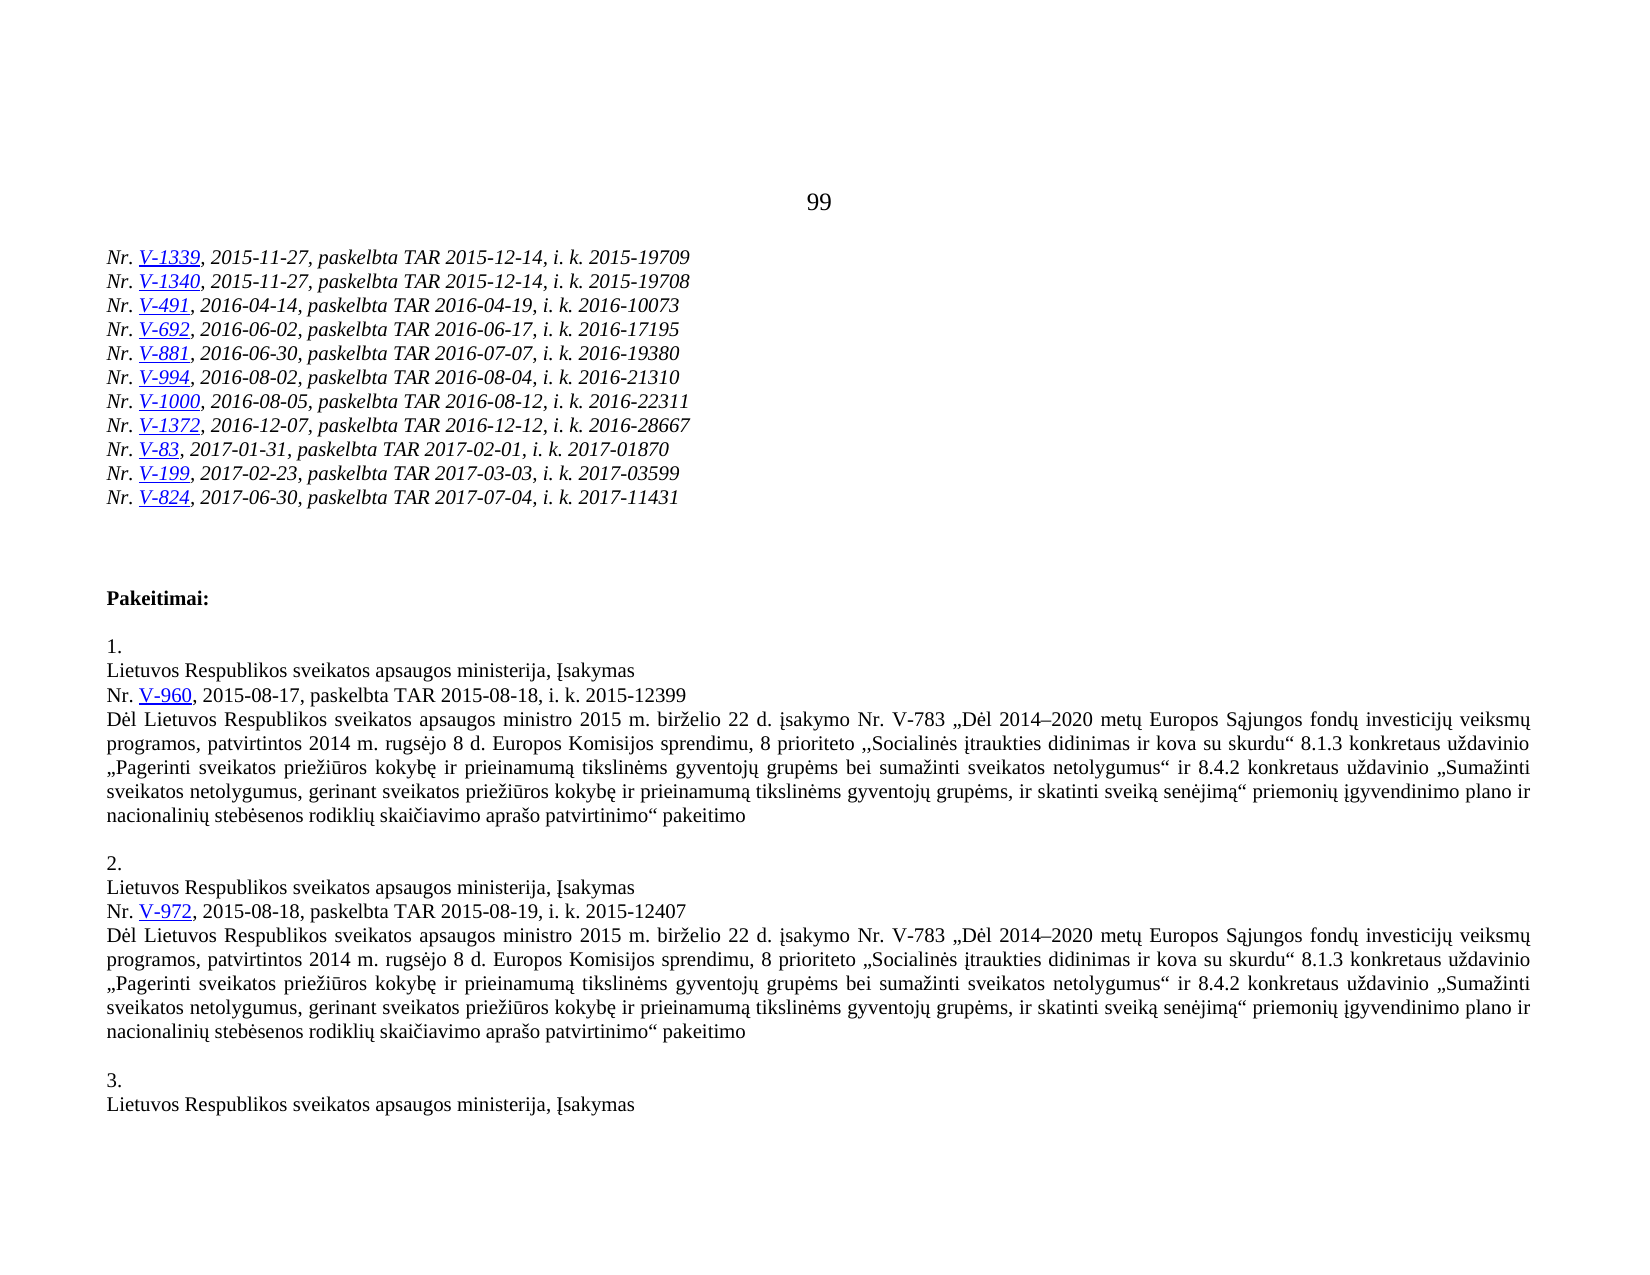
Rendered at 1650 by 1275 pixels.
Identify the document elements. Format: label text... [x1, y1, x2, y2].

text Nr. V-994, 2016-08-02, paskelbta TAR 2016-08-04, i. k. 2016-21310 [106, 365, 1532, 389]
text Dėl Lietuvos Respublikos sveikatos apsaugos ministro 2015 m. birželio 22 d. įsakymo Nr. V-783 „Dėl 2014–2020 metų Europos Sąjungos fondų investicijų veiksmų programos, patvirtintos 2014 m. rugsėjo 8 d. Europos Komisijos sprendimu, 8 prioriteto „Socialinės įtraukties didinimas ir kova su skurdu“ 8.1.3 konkretaus uždavinio „Pagerinti sveikatos priežiūros kokybę ir prieinamumą tikslinėms gyventojų grupėms bei sumažinti sveikatos netolygumus“ ir 8.4.2 konkretaus uždavinio „Sumažinti sveikatos netolygumus, gerinant sveikatos priežiūros kokybę ir prieinamumą tikslinėms gyventojų grupėms, ir skatinti sveiką senėjimą“ priemonių įgyvendinimo plano ir nacionalinių stebėsenos rodiklių skaičiavimo aprašo patvirtinimo“ pakeitimo [106, 923, 1532, 1043]
text Nr. V-83, 2017-01-31, paskelbta TAR 2017-02-01, i. k. 2017-01870 [106, 437, 1532, 461]
text Nr. V-199, 2017-02-23, paskelbta TAR 2017-03-03, i. k. 2017-03599 [106, 461, 1532, 485]
text Nr. V-1340, 2015-11-27, paskelbta TAR 2015-12-14, i. k. 2015-19708 [106, 269, 1532, 293]
text Lietuvos Respublikos sveikatos apsaugos ministerija, Įsakymas [106, 658, 1532, 682]
text Nr. V-491, 2016-04-14, paskelbta TAR 2016-04-19, i. k. 2016-10073 [106, 293, 1532, 317]
text Nr. V-881, 2016-06-30, paskelbta TAR 2016-07-07, i. k. 2016-19380 [106, 341, 1532, 365]
text Nr. V-824, 2017-06-30, paskelbta TAR 2017-07-04, i. k. 2017-11431 [106, 485, 1532, 509]
text Nr. V-692, 2016-06-02, paskelbta TAR 2016-06-17, i. k. 2016-17195 [106, 317, 1532, 341]
text 1. [106, 634, 1532, 658]
text Nr. V-1372, 2016-12-07, paskelbta TAR 2016-12-12, i. k. 2016-28667 [106, 413, 1532, 437]
text Nr. V-1000, 2016-08-05, paskelbta TAR 2016-08-12, i. k. 2016-22311 [106, 389, 1532, 413]
text Lietuvos Respublikos sveikatos apsaugos ministerija, Įsakymas [106, 875, 1532, 899]
text Nr. V-960, 2015-08-17, paskelbta TAR 2015-08-18, i. k. 2015-12399 [106, 682, 1532, 707]
text Pakeitimai: [106, 586, 1532, 610]
text Nr. V-972, 2015-08-18, paskelbta TAR 2015-08-19, i. k. 2015-12407 [106, 899, 1532, 923]
text Nr. V-1339, 2015-11-27, paskelbta TAR 2015-12-14, i. k. 2015-19709 [106, 245, 1532, 269]
text Dėl Lietuvos Respublikos sveikatos apsaugos ministro 2015 m. birželio 22 d. įsakymo Nr. V-783 „Dėl 2014–2020 metų Europos Sąjungos fondų investicijų veiksmų programos, patvirtintos 2014 m. rugsėjo 8 d. Europos Komisijos sprendimu, 8 prioriteto ,,Socialinės įtraukties didinimas ir kova su skurdu“ 8.1.3 konkretaus uždavinio „Pagerinti sveikatos priežiūros kokybę ir prieinamumą tikslinėms gyventojų grupėms bei sumažinti sveikatos netolygumus“ ir 8.4.2 konkretaus uždavinio „Sumažinti sveikatos netolygumus, gerinant sveikatos priežiūros kokybę ir prieinamumą tikslinėms gyventojų grupėms, ir skatinti sveiką senėjimą“ priemonių įgyvendinimo plano ir nacionalinių stebėsenos rodiklių skaičiavimo aprašo patvirtinimo“ pakeitimo [106, 707, 1532, 827]
text Lietuvos Respublikos sveikatos apsaugos ministerija, Įsakymas [106, 1092, 1532, 1116]
text 3. [106, 1067, 1532, 1092]
text 2. [106, 851, 1532, 875]
